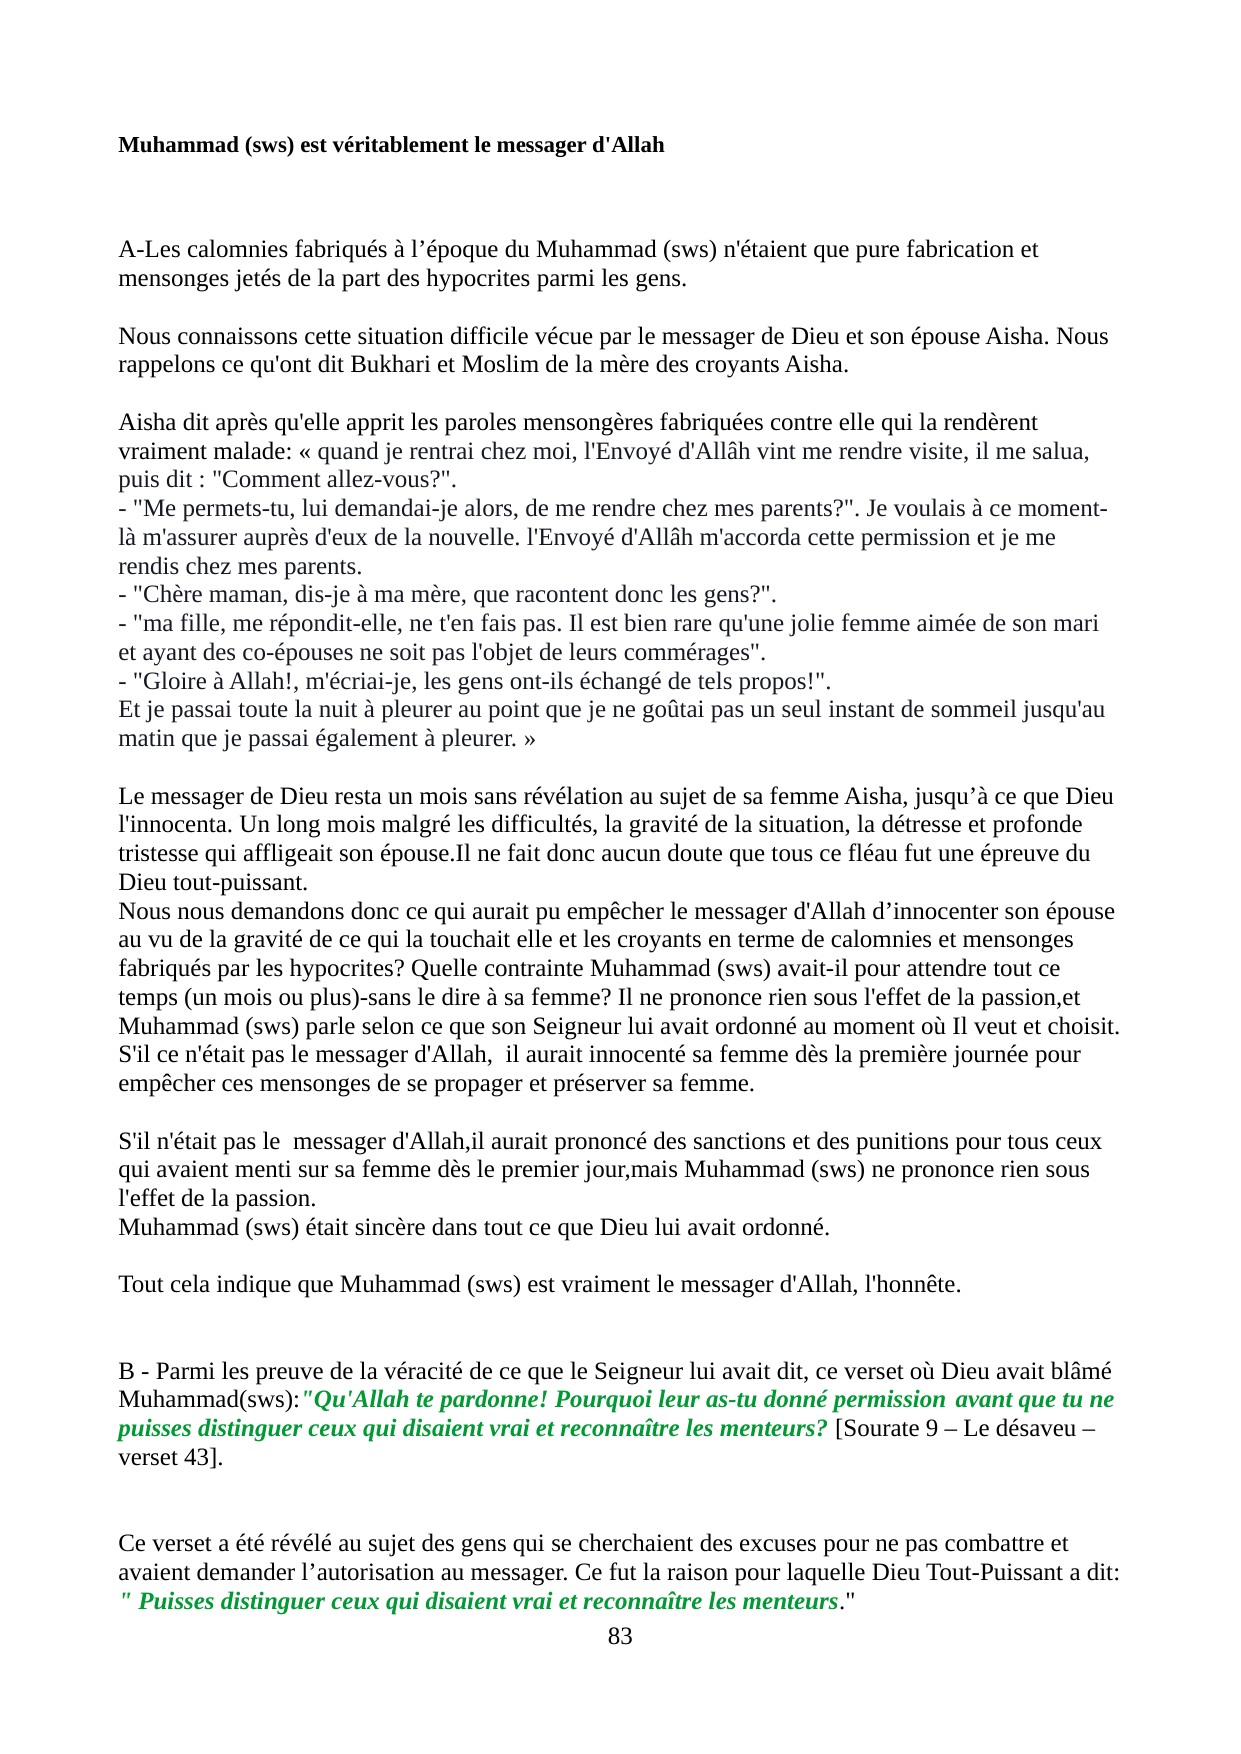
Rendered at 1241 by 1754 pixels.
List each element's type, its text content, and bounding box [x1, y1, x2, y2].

text Ce verset a été révélé au sujet des gens qui se cherchaient des excuses pour ne pas combattre et avaient demander l’autorisation au messager. Ce fut la raison pour laquelle Dieu Tout-Puissant a dit: " Puisses distinguer ceux qui disaient vrai et reconnaître les menteurs." [118, 1528, 1122, 1614]
text Nous nous demandons donc ce qui aurait pu empêcher le messager d'Allah d’innocenter son épouse au vu de la gravité de ce qui la touchait elle et les croyants en terme de calomnies et mensonges fabriqués par les hypocrites? Quelle contrainte Muhammad (sws) avait-il pour attendre tout ce temps (un mois ou plus)-sans le dire à sa femme? Il ne prononce rien sous l'effet de la passion,et Muhammad (sws) parle selon ce que son Seigneur lui avait ordonné au moment où Il veut et choisit. S'il ce n'était pas le messager d'Allah, il aurait innocenté sa femme dès la première journée pour empêcher ces mensonges de se propager et préserver sa femme. [118, 896, 1122, 1097]
text Nous connaissons cette situation difficile vécue par le messager de Dieu et son épouse Aisha. Nous rappelons ce qu'ont dit Bukhari et Moslim de la mère des croyants Aisha. [118, 321, 1122, 378]
text Aisha dit après qu'elle apprit les paroles mensongères fabriquées contre elle qui la rendèrent vraiment malade: « quand je rentrai chez moi, l'Envoyé d'Allâh vint me rendre visite, il me salua, puis dit : "Comment allez-vous?". - "Me permets-tu, lui demandai-je alors, de me rendre chez mes parents?". Je voulais à ce moment-là m'assurer auprès d'eux de la nouvelle. l'Envoyé d'Allâh m'accorda cette permission et je me rendis chez mes parents. - "Chère maman, dis-je à ma mère, que racontent donc les gens?". - "ma fille, me répondit-elle, ne t'en fais pas. Il est bien rare qu'une jolie femme aimée de son mari et ayant des co-épouses ne soit pas l'objet de leurs commérages". - "Gloire à Allah!, m'écriai-je, les gens ont-ils échangé de tels propos!". Et je passai toute la nuit à pleurer au point que je ne goûtai pas un seul instant de sommeil jusqu'au matin que je passai également à pleurer. » [118, 407, 1122, 752]
text A-Les calomnies fabriqués à l’époque du Muhammad (sws) n'étaient que pure fabrication et mensonges jetés de la part des hypocrites parmi les gens. [118, 234, 1122, 292]
text Tout cela indique que Muhammad (sws) est vraiment le messager d'Allah, l'honnête. [118, 1269, 1122, 1298]
text Le messager de Dieu resta un mois sans révélation au sujet de sa femme Aisha, jusqu’à ce que Dieu l'innocenta. Un long mois malgré les difficultés, la gravité de la situation, la détresse et profonde tristesse qui affligeait son épouse.Il ne fait donc aucun doute que tous ce fléau fut une épreuve du Dieu tout-puissant. [118, 781, 1122, 896]
text S'il n'était pas le messager d'Allah,il aurait prononcé des sanctions et des punitions pour tous ceux qui avaient menti sur sa femme dès le premier jour,mais Muhammad (sws) ne prononce rien sous l'effet de la passion. [118, 1126, 1122, 1212]
text Muhammad (sws) était sincère dans tout ce que Dieu lui avait ordonné. [118, 1212, 1122, 1241]
text B - Parmi les preuve de la véracité de ce que le Seigneur lui avait dit, ce verset où Dieu avait blâmé Muhammad(sws):"Qu'Allah te pardonne! Pourquoi leur as-tu donné permission avant que tu ne puisses distinguer ceux qui disaient vrai et reconnaître les menteurs? [Sourate 9 – Le désaveu – verset 43]. [118, 1356, 1122, 1471]
